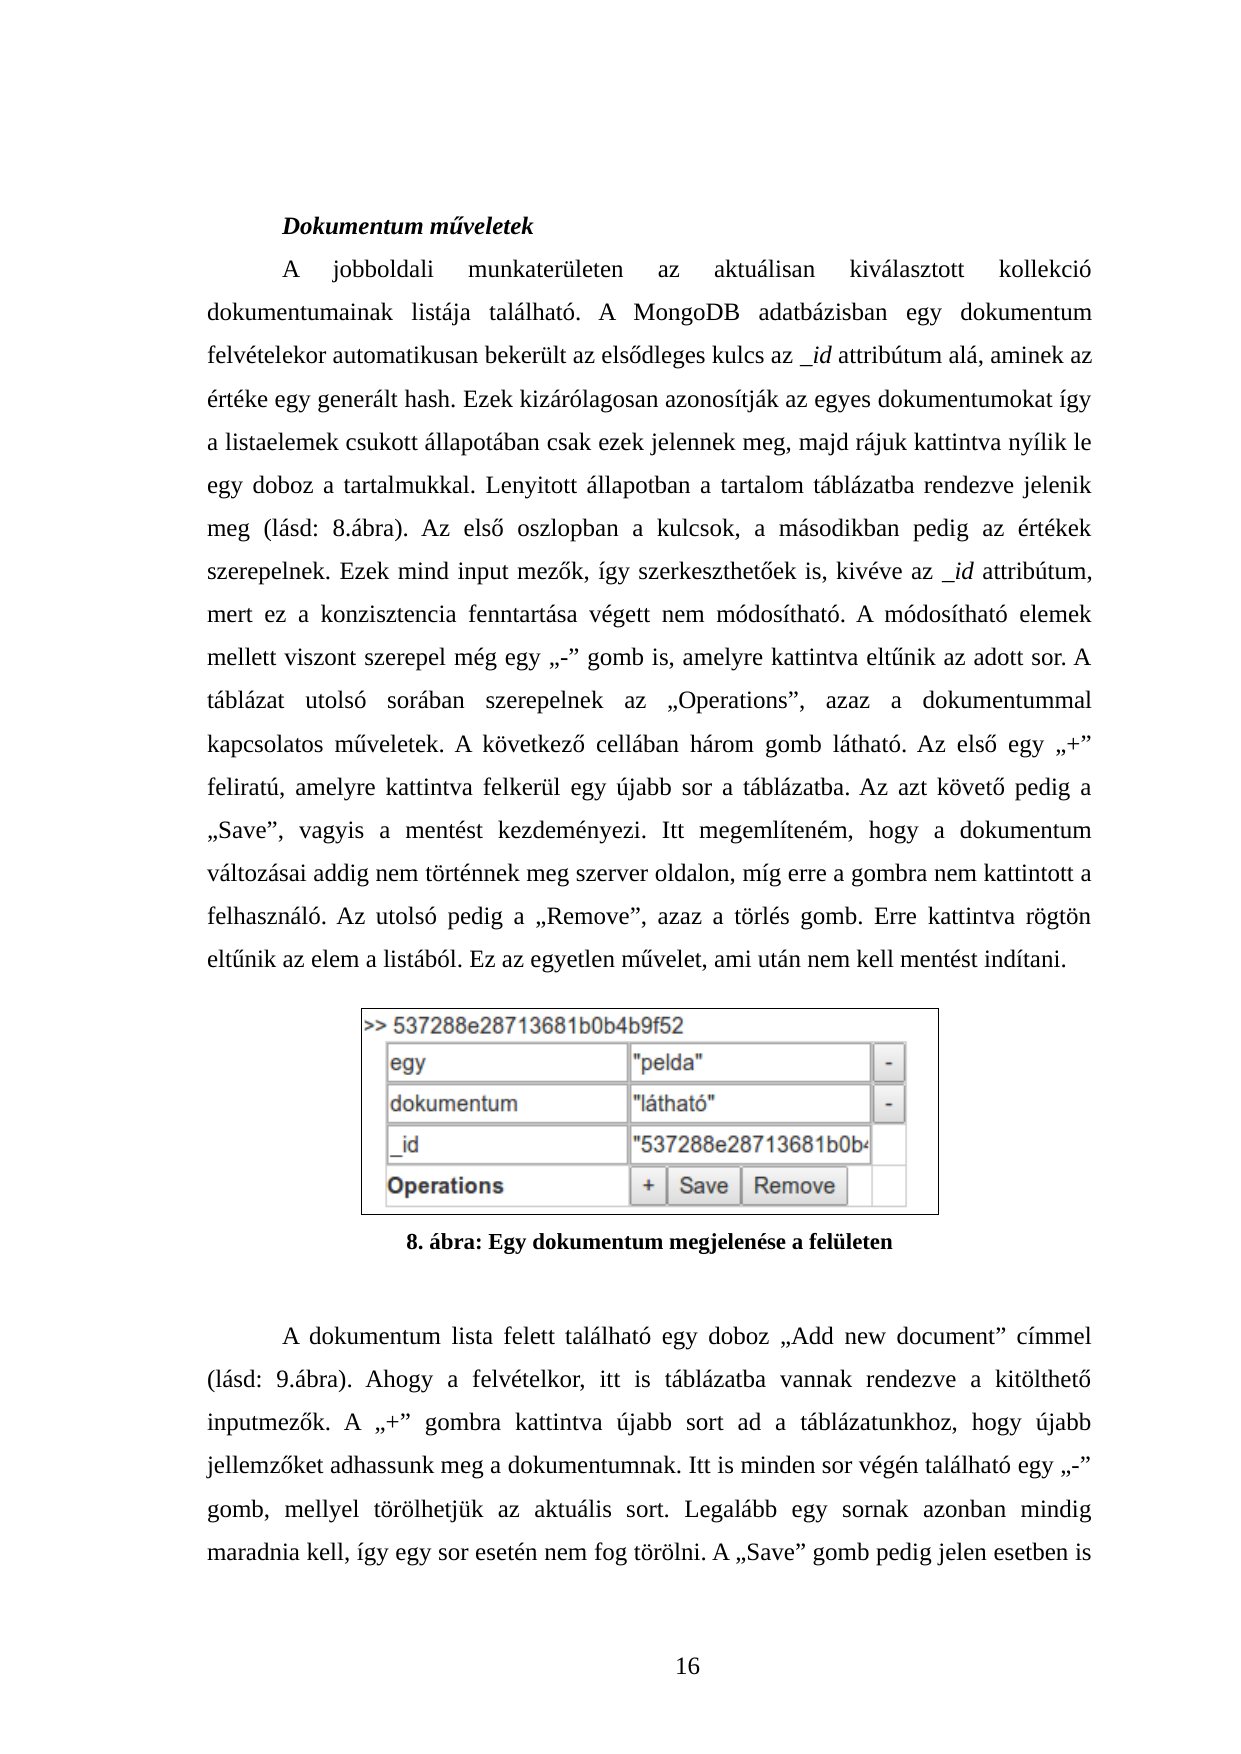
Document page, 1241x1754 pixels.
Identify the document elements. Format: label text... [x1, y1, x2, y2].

subtitle Dokumentum műveletek [244, 211, 1092, 240]
text A jobboldali munkaterületen az aktuálisan kiválasztott kollekció dokumentumainak listája található. A MongoDB adatbázisban egy dokumentum felvételekor automatikusan bekerült az elsődleges kulcs az _id attribútum alá, aminek az értéke egy generált hash. Ezek kizárólagosan azonosítják az egyes dokumentumokat így a listaelemek csukott állapotában csak ezek jelennek meg, majd rájuk kattintva nyílik le egy doboz a tartalmukkal. Lenyitott állapotban a tartalom táblázatba rendezve jelenik meg (lásd: 8.ábra). Az első oszlopban a kulcsok, a másodikban pedig az értékek szerepelnek. Ezek mind input mezők, így szerkeszthetőek is, kivéve az _id attribútum, mert ez a konzisztencia fenntartása végett nem módosítható. A módosítható elemek mellett viszont szerepel még egy „-” gomb is, amelyre kattintva eltűnik az adott sor. A táblázat utolsó sorában szerepelnek az „Operations”, azaz a dokumentummal kapcsolatos műveletek. A következő cellában három gomb látható. Az első egy „+” feliratú, amelyre kattintva felkerül egy újabb sor a táblázatba. Az azt követő pedig a „Save”, vagyis a mentést kezdeményezi. Itt megemlíteném, hogy a dokumentum változásai addig nem történnek meg szerver oldalon, míg erre a gombra nem kattintott a felhasználó. Az utolsó pedig a „Remove”, azaz a törlés gomb. Erre kattintva rögtön eltűnik az elem a listából. Ez az egyetlen művelet, ami után nem kell mentést indítani. [207, 254, 1092, 973]
picture [364, 1011, 935, 1212]
text A dokumentum lista felett található egy doboz „Add new document” címmel (lásd: 9.ábra). Ahogy a felvételkor, itt is táblázatba vannak rendezve a kitölthető inputmezők. A „+” gombra kattintva újabb sort ad a táblázatunkhoz, hogy újabb jellemzőket adhassunk meg a dokumentumnak. Itt is minden sor végén található egy „-” gomb, mellyel törölhetjük az aktuális sort. Legalább egy sornak azonban mindig maradnia kell, így egy sor esetén nem fog törölni. A „Save” gomb pedig jelen esetben is [207, 1321, 1092, 1566]
text 8. ábra: Egy dokumentum megjelenése a felületen [207, 1212, 1092, 1254]
